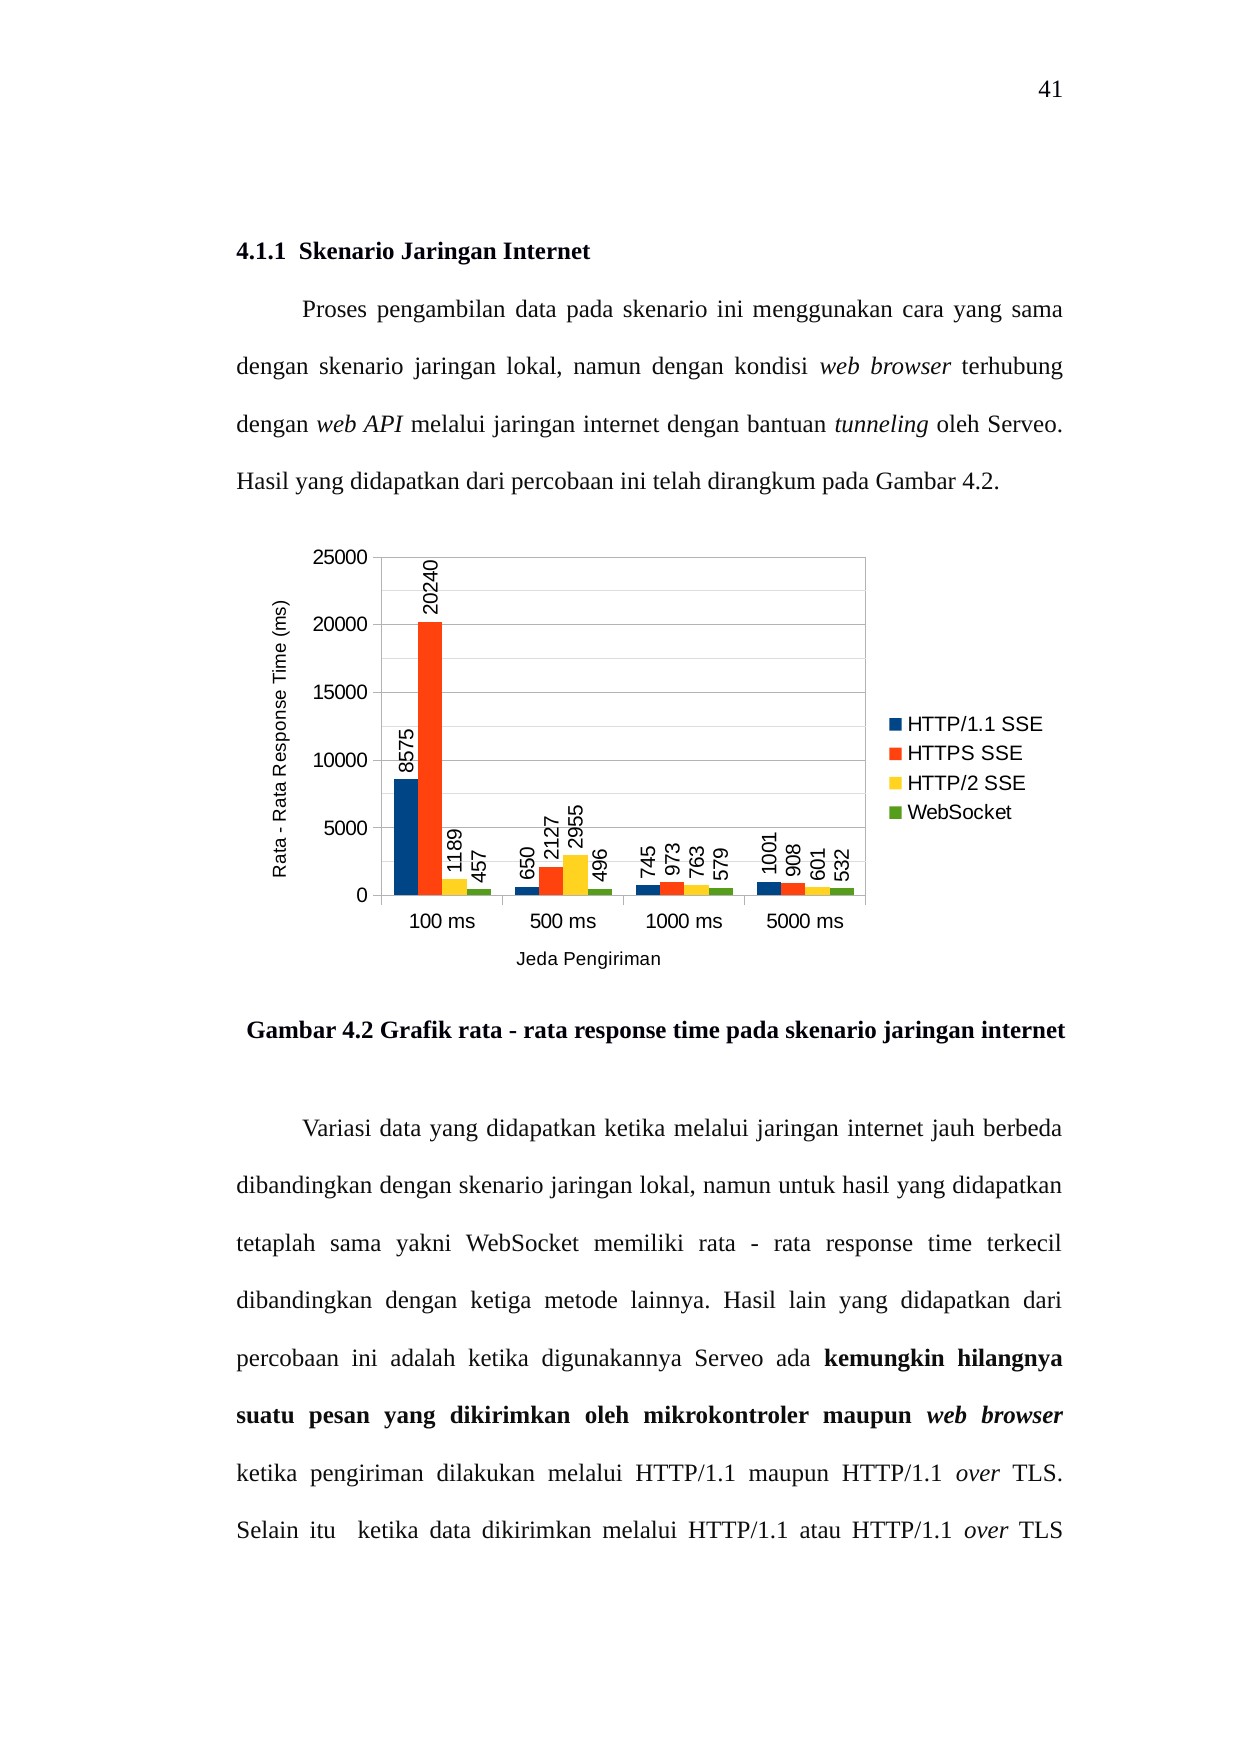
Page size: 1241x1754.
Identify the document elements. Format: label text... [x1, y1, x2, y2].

text Proses pengambilan data pada skenario ini menggunakan cara yang sama dengan skenario jaringan lokal, namun dengan kondisi web browser terhubung dengan web API melalui jaringan internet dengan bantuan tunneling oleh Serveo. Hasil yang didapatkan dari percobaan ini telah dirangkum pada Gambar 4.2. [236, 294, 1063, 495]
subtitle 4.1.1 Skenario Jaringan Internet [236, 236, 1063, 265]
text 1Gambar 4.2 Grafik rata - rata response time pada skenario jaringan internet [177, 536, 1122, 1044]
text Variasi data yang didapatkan ketika melalui jaringan internet jauh berbeda dibandingkan dengan skenario jaringan lokal, namun untuk hasil yang didapatkan tetaplah sama yakni WebSocket memiliki rata - rata response time terkecil dibandingkan dengan ketiga metode lainnya. Hasil lain yang didapatkan dari percobaan ini adalah ketika digunakannya Serveo ada kemungkin hilangnya suatu pesan yang dikirimkan oleh mikrokontroler maupun web browser ketika pengiriman dilakukan melalui HTTP/1.1 maupun HTTP/1.1 over TLS. Selain itu ketika data dikirimkan melalui HTTP/1.1 atau HTTP/1.1 over TLS [177, 1044, 1122, 1544]
